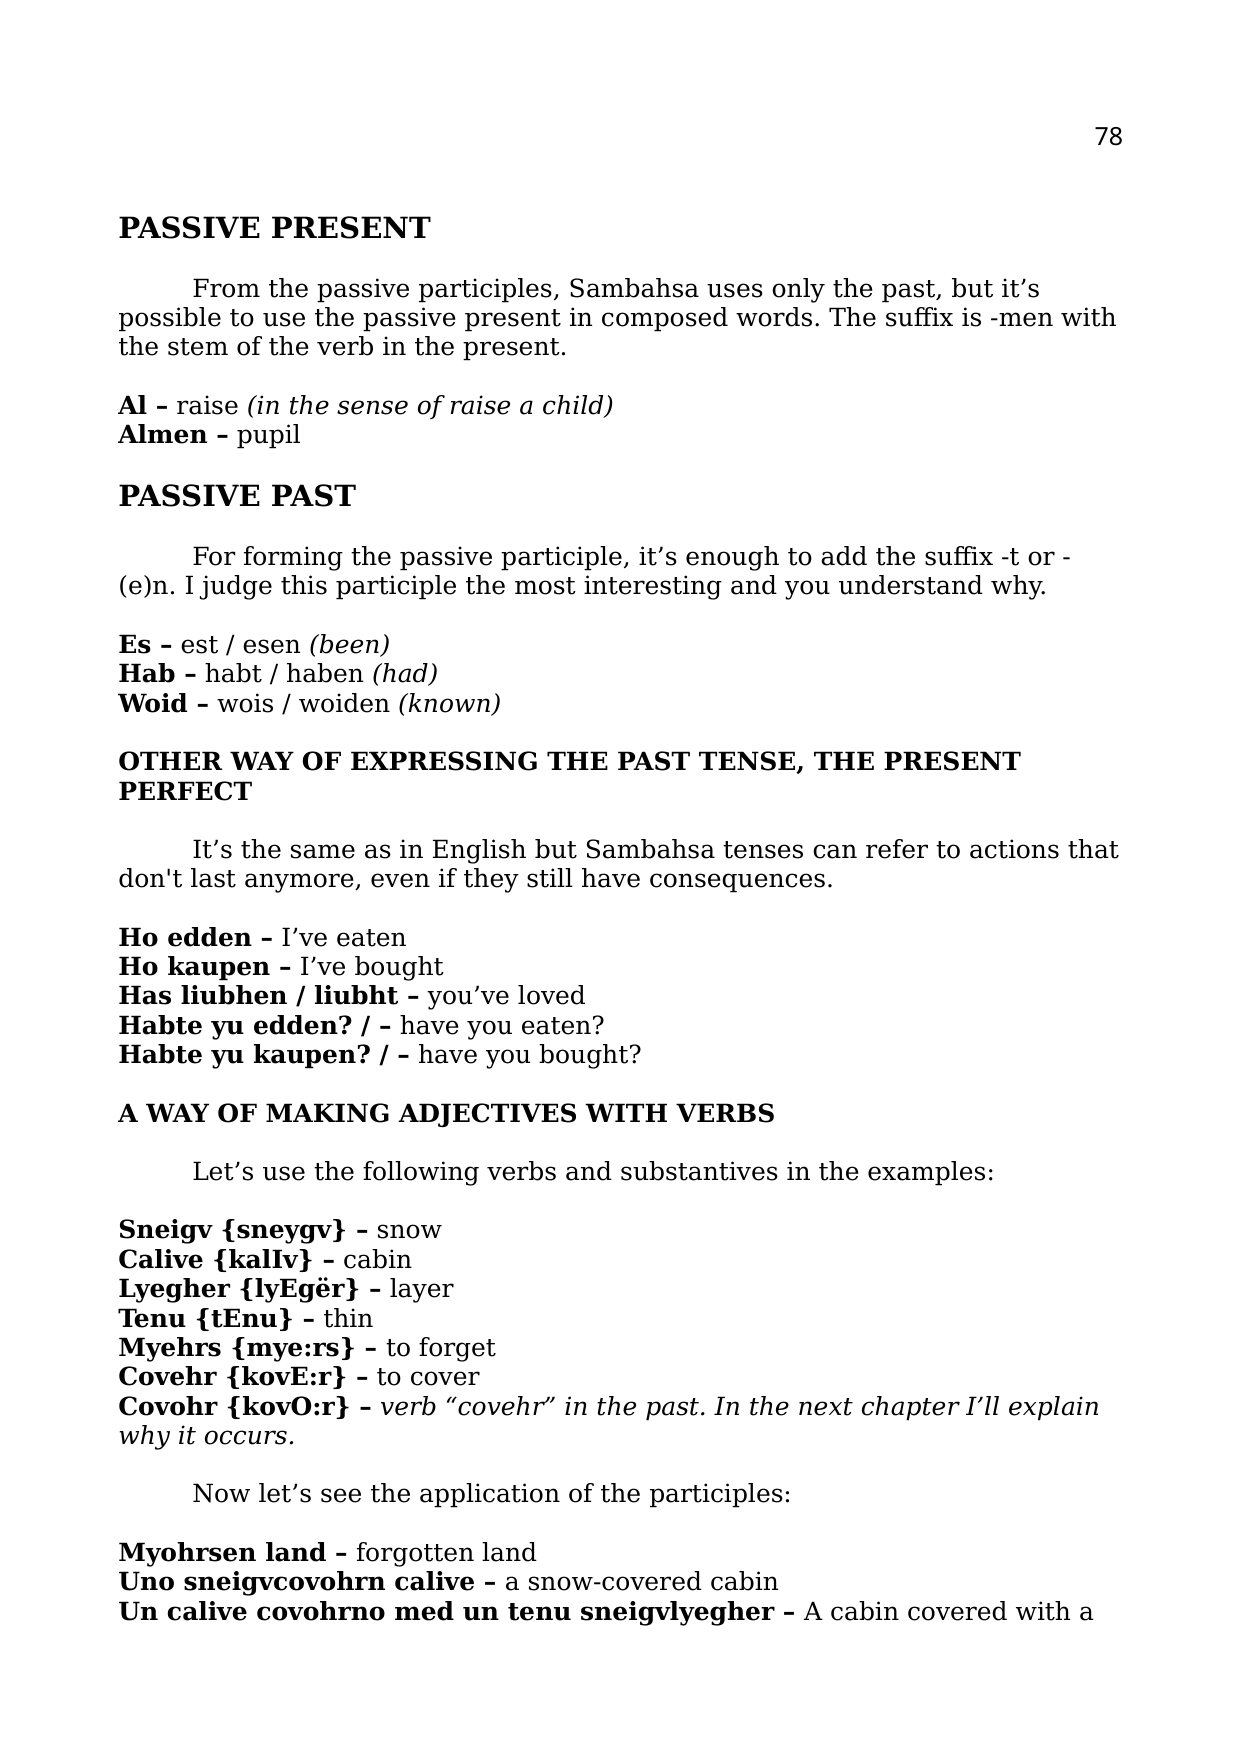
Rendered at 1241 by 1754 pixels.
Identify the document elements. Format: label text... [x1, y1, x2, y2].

subtitle OTHER WAY OF EXPRESSING THE PAST TENSE, THE PRESENT PERFECT [118, 747, 1123, 806]
text Hab – habt / haben (had) [118, 659, 1123, 688]
text Al – raise (in the sense of raise a child) [118, 391, 1123, 420]
text Ho kaupen – I’ve bought [118, 952, 1123, 981]
text From the passive participles, Sambahsa uses only the past, but it’s possible to use the passive present in composed words. The suffix is -men with the stem of the verb in the present. [118, 274, 1123, 362]
text Es – est / esen (been) [118, 630, 1123, 659]
text Un calive covohrno med un tenu sneigvlyegher – A cabin covered with a [118, 1596, 1123, 1626]
text Myohrsen land – forgotten land [118, 1538, 1123, 1567]
text Woid – wois / woiden (known) [118, 688, 1123, 718]
text For forming the passive participle, it’s enough to add the suffix -t or -(e)n. I judge this participle the most interesting and you understand why. [118, 542, 1123, 601]
text Ho edden – I’ve eaten [118, 922, 1123, 952]
text Has liubhen / liubht – you’ve loved [118, 981, 1123, 1011]
text Uno sneigvcovohrn calive – a snow-covered cabin [118, 1567, 1123, 1596]
text It’s the same as in English but Sambahsa tenses can refer to actions that don't last anymore, even if they still have consequences. [118, 835, 1123, 893]
text Covohr {kovO:r} – verb “covehr” in the past. In the next chapter I’ll explain why it occurs. [118, 1392, 1123, 1450]
text Myehrs {mye:rs} – to forget [118, 1333, 1123, 1362]
text Lyegher {lyEgër} – layer [118, 1274, 1123, 1303]
text Habte yu edden? / – have you eaten? [118, 1011, 1123, 1040]
subtitle PASSIVE PAST [118, 479, 1123, 513]
subtitle PASSIVE PRESENT [118, 211, 1123, 245]
subtitle A WAY OF MAKING ADJECTIVES WITH VERBS [118, 1098, 1123, 1128]
text Sneigv {sneygv} – snow [118, 1215, 1123, 1245]
text Calive {kalIv} – cabin [118, 1245, 1123, 1274]
text Now let’s see the application of the participles: [118, 1479, 1123, 1508]
text Let’s use the following verbs and substantives in the examples: [118, 1157, 1123, 1186]
text Tenu {tEnu} – thin [118, 1303, 1123, 1333]
text Covehr {kovE:r} – to cover [118, 1362, 1123, 1392]
text Habte yu kaupen? / – have you bought? [118, 1040, 1123, 1069]
text Almen – pupil [118, 420, 1123, 450]
